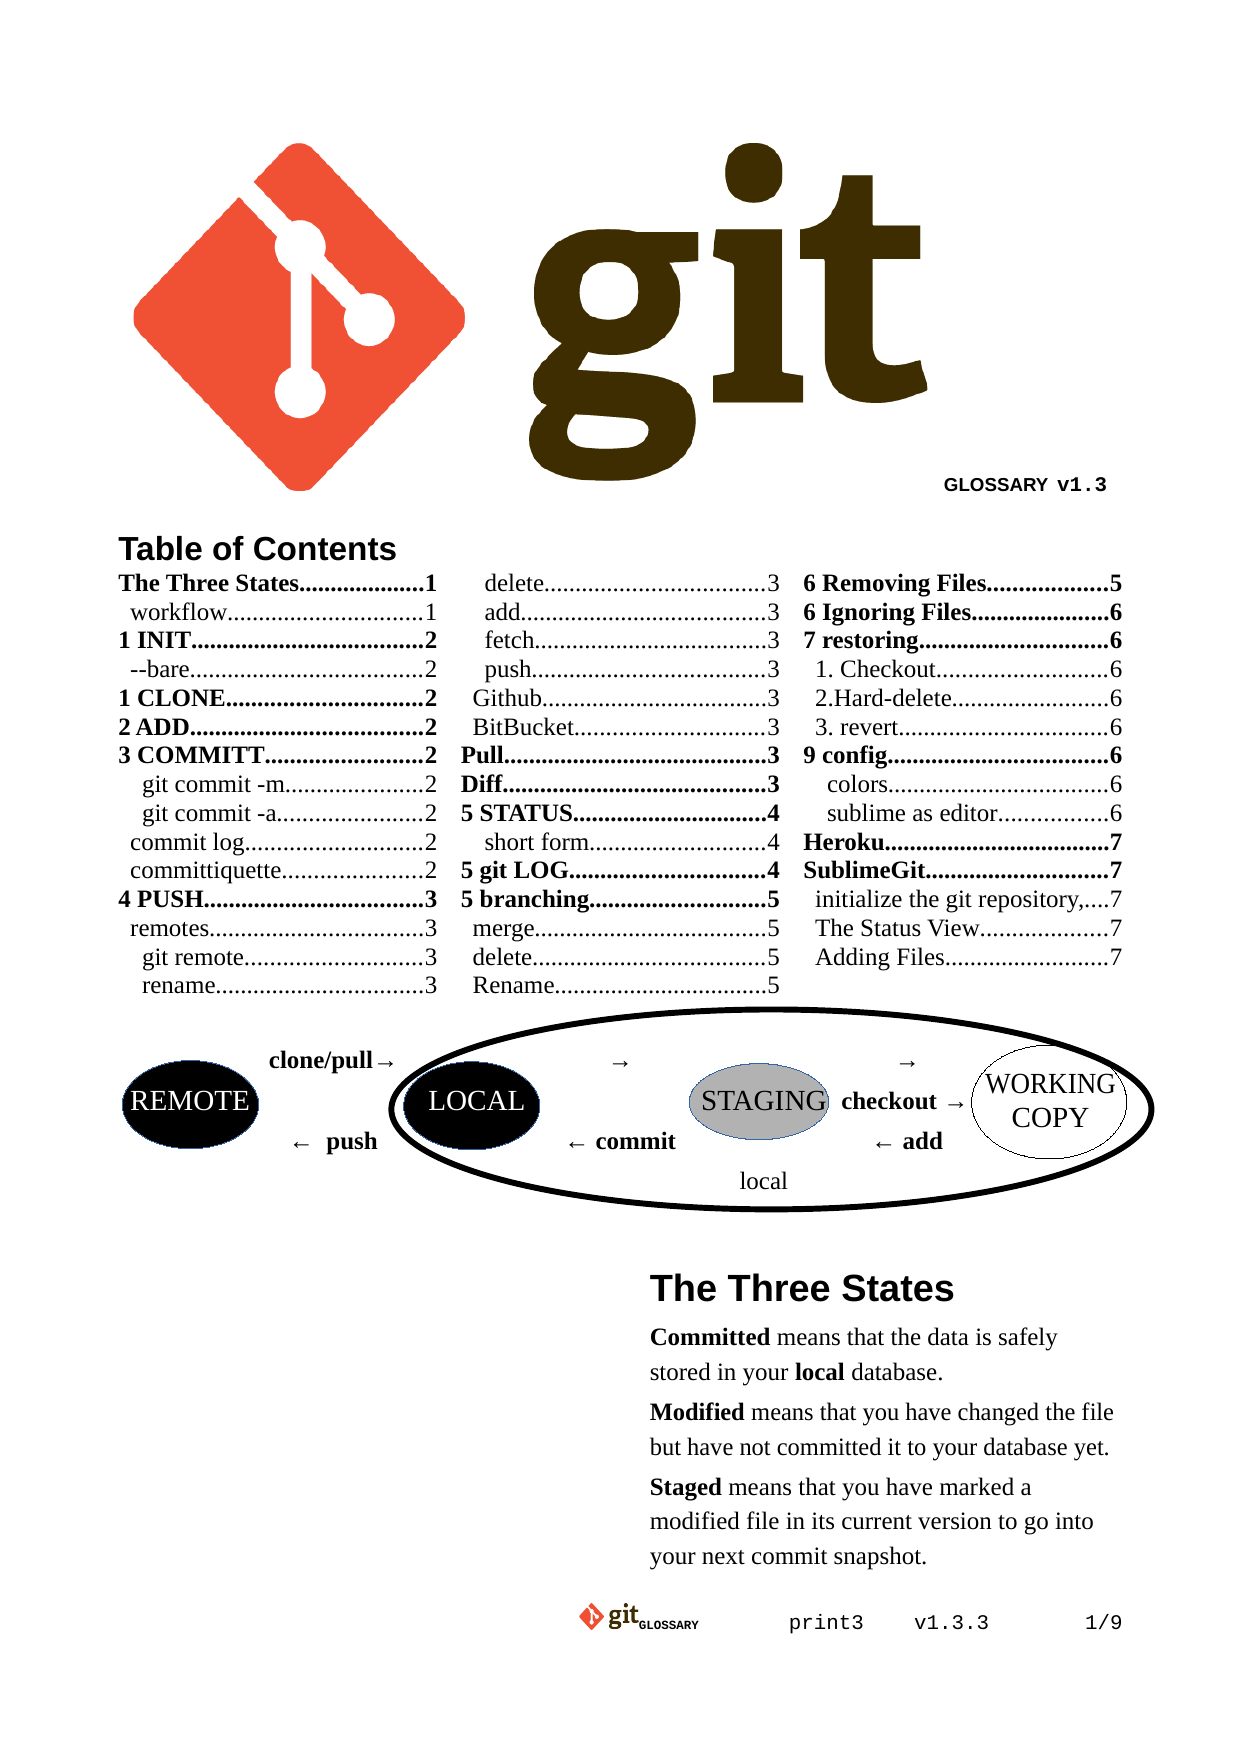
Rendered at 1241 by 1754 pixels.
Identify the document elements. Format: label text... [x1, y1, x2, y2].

text Committed means that the data is safely stored in your local database. [649, 1322, 1122, 1385]
table_cell checkout → [835, 1080, 979, 1120]
text git remote 3 [142, 942, 437, 971]
table_header clone/pull→ [261, 1040, 405, 1080]
table_header REMOTE [118, 1040, 261, 1160]
text 2.Hard-delete 6 [815, 683, 1122, 712]
text Pull 3 [461, 741, 779, 769]
text fetch 3 [484, 626, 779, 654]
text 9 config 6 [803, 741, 1122, 769]
table_cell ← push [261, 1120, 405, 1160]
picture [579, 1603, 639, 1630]
text initialize the git repository, 7 [815, 884, 1122, 913]
text colors 6 [827, 769, 1122, 798]
text workflow 1 [130, 597, 437, 626]
text git commit -m 2 [142, 769, 437, 798]
text 1 INIT 2 [118, 626, 437, 654]
text --bare 2 [130, 654, 437, 683]
text BitBucket 3 [472, 712, 779, 741]
table_cell [261, 1160, 405, 1201]
text commit log 2 [130, 827, 437, 856]
text Rename 5 [472, 971, 779, 999]
text 4 PUSH 3 [118, 884, 437, 913]
text merge 5 [472, 913, 779, 942]
title GLOSSARY v1.3 [118, 143, 1122, 503]
text 3. revert 6 [815, 712, 1122, 741]
subtitle The Three States [649, 1266, 1122, 1310]
text short form 4 [484, 827, 779, 856]
text Diff 3 [461, 769, 779, 798]
table_header → [835, 1040, 979, 1080]
text 6 Ignoring Files 6 [803, 597, 1122, 626]
table_header WORKING COPY [979, 1040, 1122, 1160]
text Heroku 7 [803, 827, 1122, 856]
text remotes 3 [130, 913, 437, 942]
picture [133, 143, 928, 491]
text delete 5 [472, 942, 779, 971]
text The Status View 7 [815, 913, 1122, 942]
subtitle Table of Contents [118, 529, 1122, 567]
text Modified means that you have changed the file but have not committed it to your database yet. [649, 1397, 1122, 1460]
text 5 branching 5 [461, 884, 779, 913]
table_cell local [454, 1160, 1089, 1201]
text delete 3 [484, 568, 779, 597]
text sublime as editor 6 [827, 798, 1122, 827]
text 1. Checkout 6 [815, 654, 1122, 683]
table_cell [405, 1160, 588, 1201]
text committiquette 2 [130, 856, 437, 884]
text Adding Files 7 [815, 942, 1122, 971]
text 3 COMMITT 2 [118, 741, 437, 769]
text git commit -a 2 [142, 798, 437, 827]
text push 3 [484, 654, 779, 683]
text 5 STATUS 4 [461, 798, 779, 827]
text 2 ADD 2 [118, 712, 437, 741]
table_cell [395, 1089, 405, 1120]
table_cell [955, 1160, 1122, 1201]
table_cell ← commit [548, 1120, 692, 1160]
text 6 Removing Files 5 [803, 568, 1122, 597]
table_header STAGING [692, 1040, 835, 1160]
text 5 git LOG 4 [461, 856, 779, 884]
table_cell [118, 1160, 261, 1201]
text SublimeGit 7 [803, 856, 1122, 884]
table_cell ← add [835, 1120, 979, 1160]
table_cell [261, 1080, 402, 1120]
text 7 restoring 6 [803, 626, 1122, 654]
table_cell [548, 1080, 692, 1120]
table_header LOCAL [405, 1040, 548, 1160]
text 1 CLONE 2 [118, 683, 437, 712]
text Github 3 [472, 683, 779, 712]
table_header → [548, 1040, 692, 1080]
text rename 3 [142, 971, 437, 999]
text Staged means that you have marked a modified file in its current version to go into your next commit snapshot. [649, 1472, 1122, 1570]
text add 3 [484, 597, 779, 626]
text The Three States 1 [118, 568, 437, 597]
